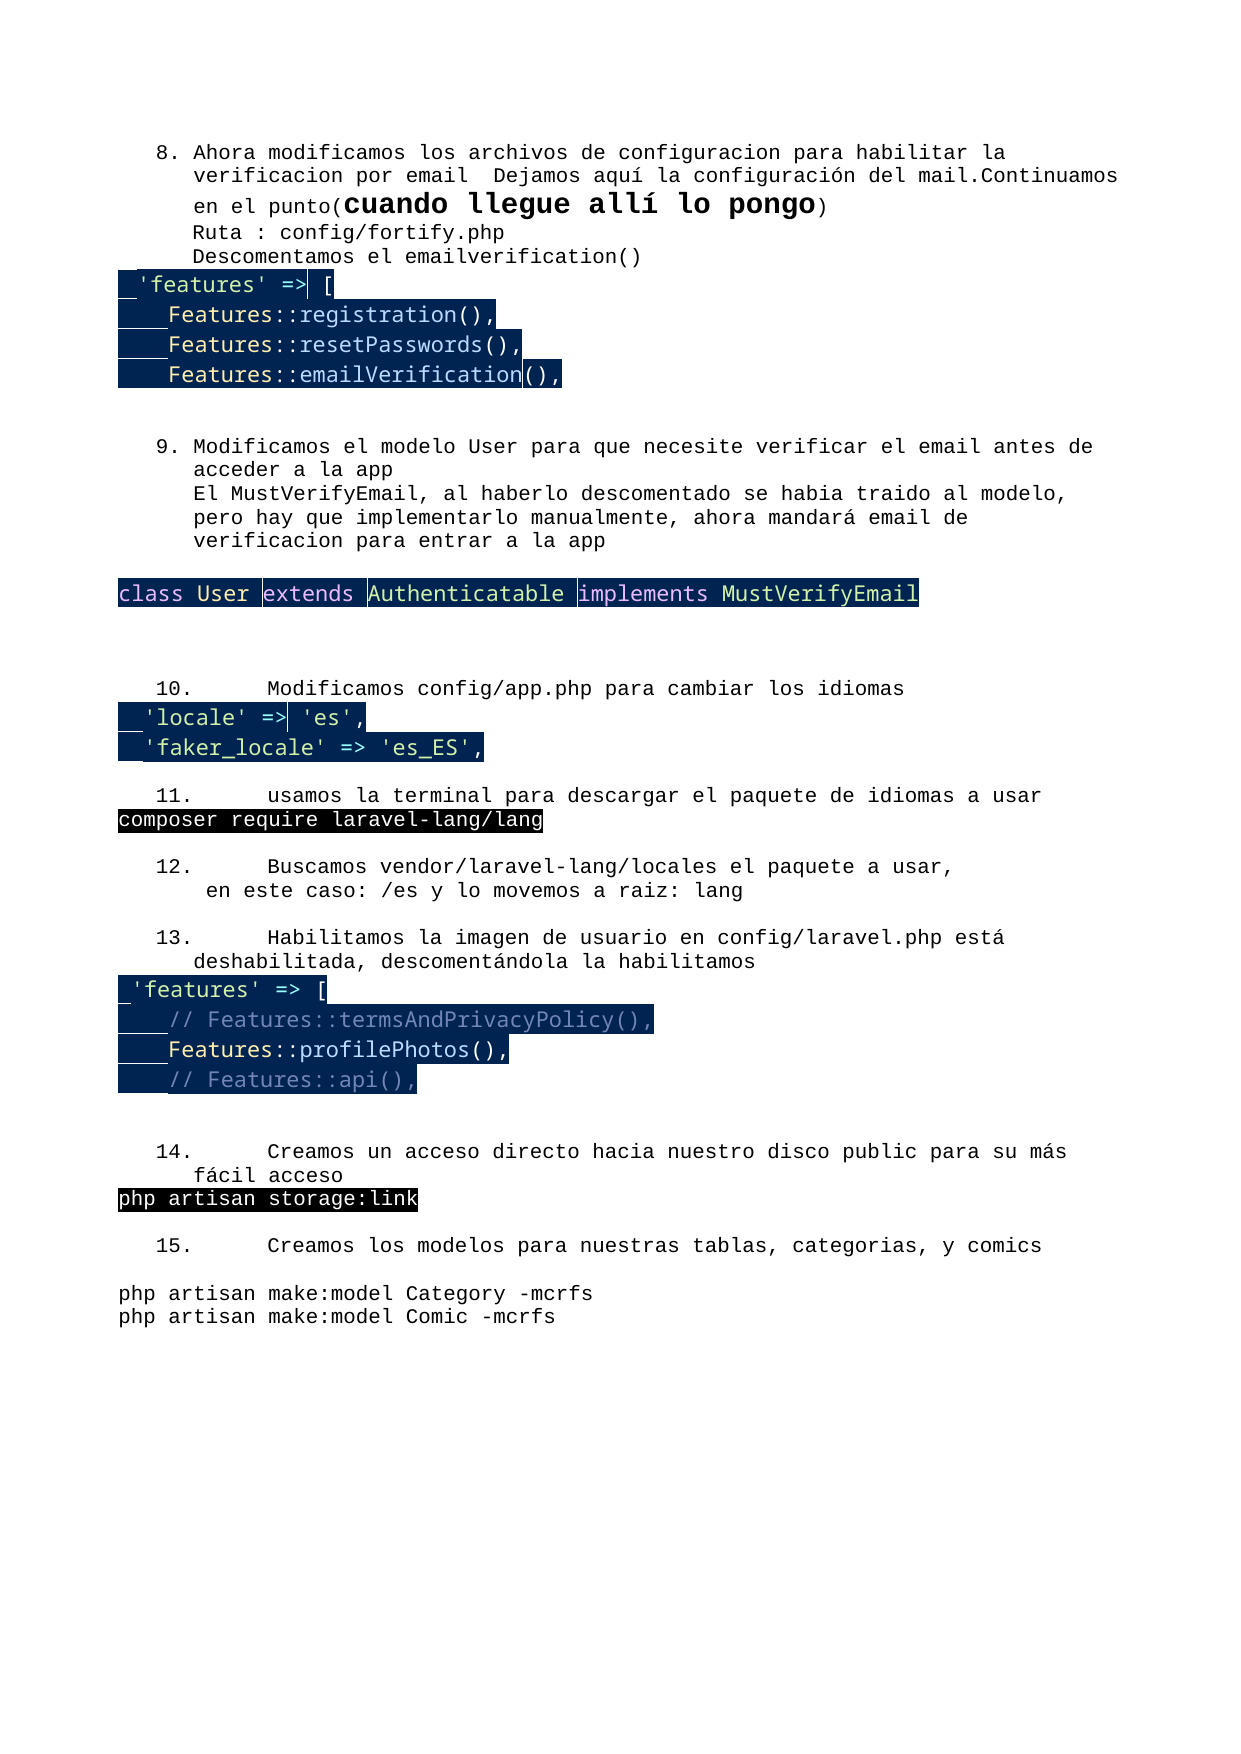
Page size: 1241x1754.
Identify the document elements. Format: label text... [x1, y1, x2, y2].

list Creamos los modelos para nuestras tablas, categorias, y comics [156, 1236, 1122, 1259]
text php artisan make:model Category -mcrfs [118, 1283, 1122, 1306]
text 'features' => [ [118, 269, 1122, 299]
text Features::resetPasswords(), [118, 329, 1122, 359]
text php artisan make:model Comic -mcrfs [118, 1306, 1122, 1330]
list Buscamos vendor/laravel-lang/locales el paquete a usar, [156, 856, 1122, 880]
list Creamos un acceso directo hacia nuestro disco public para su más fácil acceso [156, 1141, 1122, 1188]
text // Features::api(), [118, 1064, 1122, 1094]
list Habilitamos la imagen de usuario en config/laravel.php está deshabilitada, descomentándola la habilitamos [156, 927, 1122, 974]
list Modificamos config/app.php para cambiar los idiomas [156, 678, 1122, 702]
text // Features::termsAndPrivacyPolicy(), [118, 1004, 1122, 1034]
list usamos la terminal para descargar el paquete de idiomas a usar [156, 785, 1122, 809]
text composer require laravel-lang/lang [118, 809, 1122, 833]
text Features::profilePhotos(), [118, 1034, 1122, 1064]
list en este caso: /es y lo movemos a raiz: lang [156, 880, 1122, 903]
list El MustVerifyEmail, al haberlo descomentado se habia traido al modelo, pero hay que implementarlo manualmente, ahora mandará email de verificacion para entrar a la app [156, 483, 1122, 554]
text 'locale' => 'es', [118, 702, 1122, 732]
text Features::emailVerification(), [118, 359, 1122, 388]
text Descomentamos el emailverification() [118, 246, 1122, 269]
text class User extends Authenticatable implements MustVerifyEmail [118, 578, 1122, 607]
text Ruta : config/fortify.php [118, 222, 1122, 246]
text Features::registration(), [118, 299, 1122, 329]
text php artisan storage:link [118, 1188, 1122, 1212]
text 'features' => [ [118, 974, 1122, 1004]
list Modificamos el modelo User para que necesite verificar el email antes de acceder a la app [156, 436, 1122, 483]
list Ahora modificamos los archivos de configuracion para habilitar la verificacion por email Dejamos aquí la configuración del mail.Continuamos en el punto(cuando llegue allí lo pongo) [156, 142, 1122, 222]
text 'faker_locale' => 'es_ES', [118, 732, 1122, 762]
